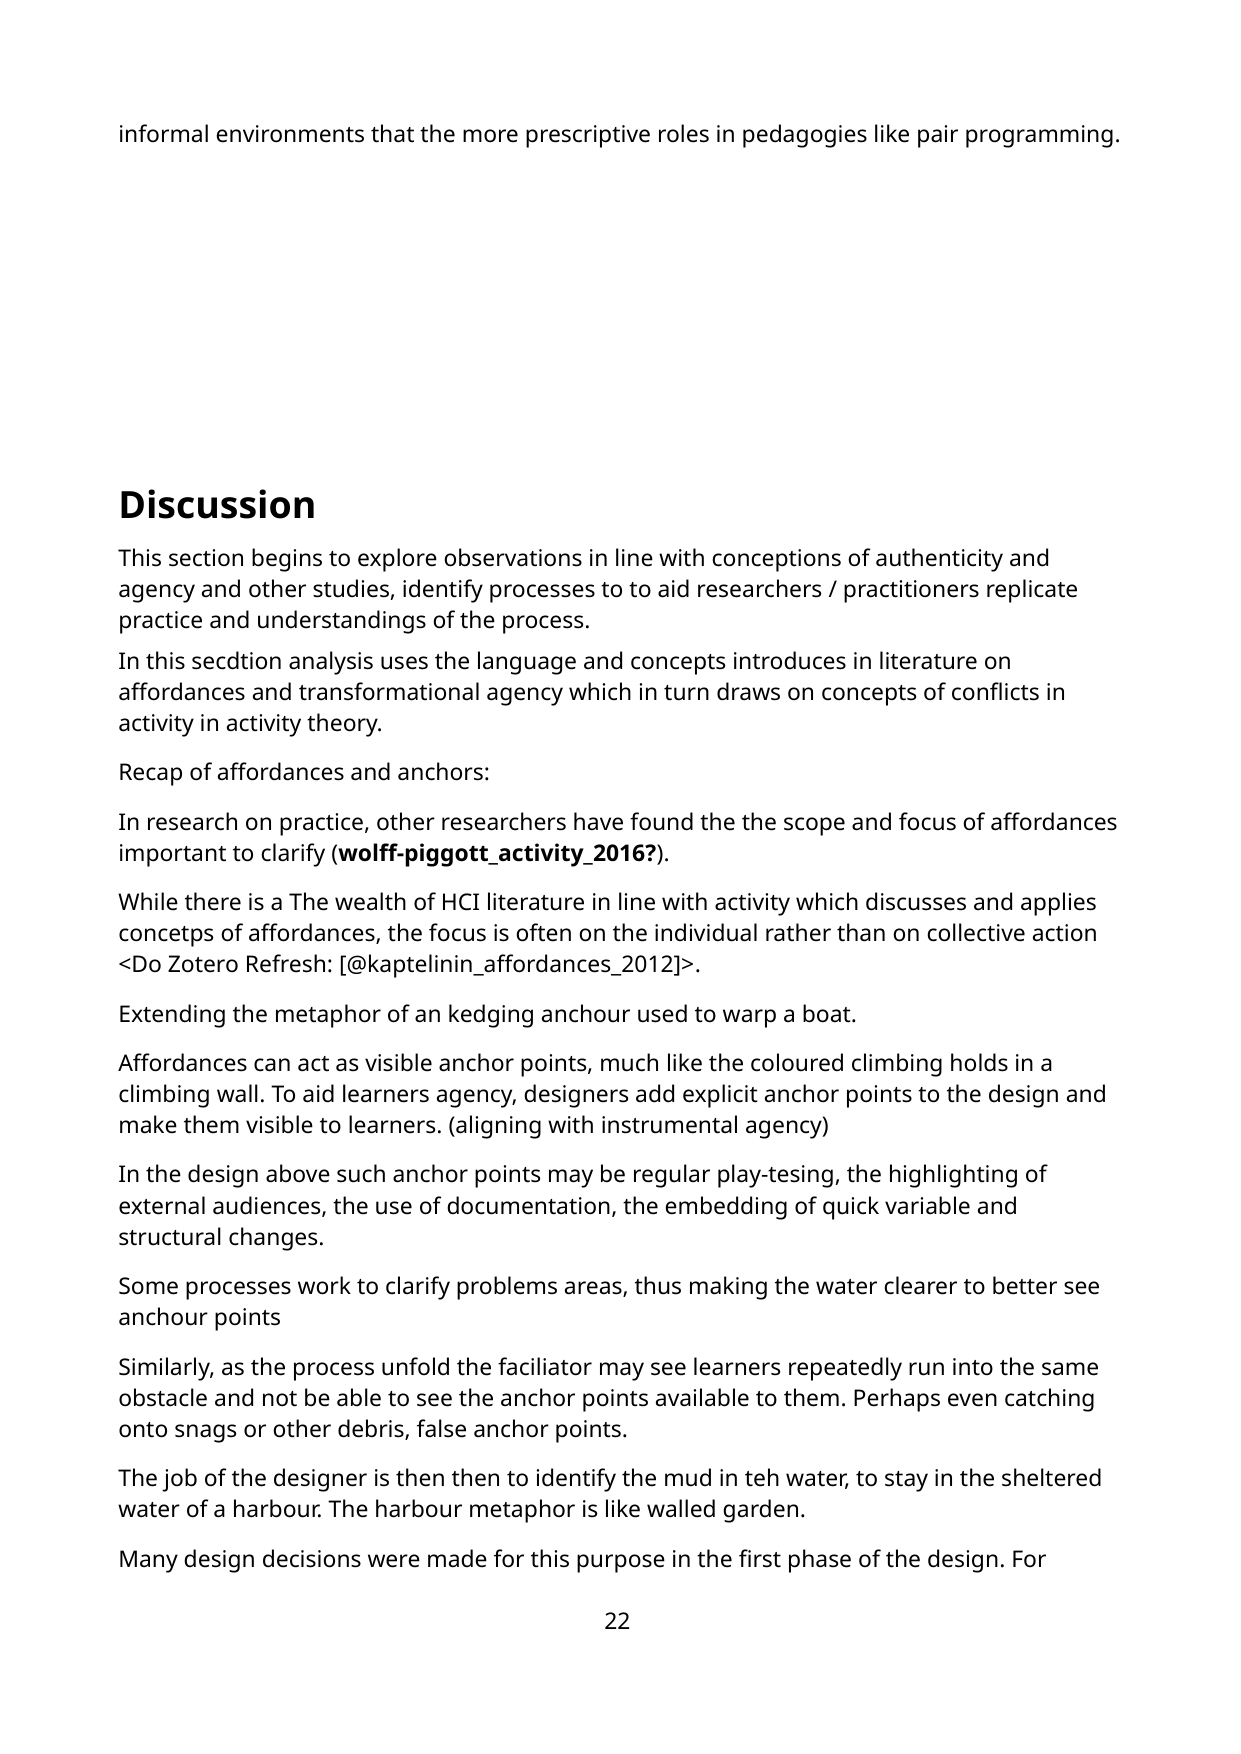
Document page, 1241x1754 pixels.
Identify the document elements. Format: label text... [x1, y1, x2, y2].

text While there is a The wealth of HCI literature in line with activity which discusses and applies concetps of affordances, the focus is often on the individual rather than on collective action <Do Zotero Refresh: [@kaptelinin_affordances_2012]>. [118, 886, 1122, 979]
text Many design decisions were made for this purpose in the first phase of the design. For [118, 1542, 1122, 1574]
text Some processes work to clarify problems areas, thus making the water clearer to better see anchour points [118, 1270, 1122, 1332]
text In this secdtion analysis uses the language and concepts introduces in literature on affordances and transformational agency which in turn draws on concepts of conflicts in activity in activity theory. [118, 644, 1122, 738]
text Affordances can act as visible anchor points, much like the coloured climbing holds in a climbing wall. To aid learners agency, designers add explicit anchor points to the design and make them visible to learners. (aligning with instrumental agency) [118, 1047, 1122, 1140]
text Extending the metaphor of an kedging anchour used to warp a boat. [118, 997, 1122, 1029]
text In research on practice, other researchers have found the the scope and focus of affordances important to clarify (wolff-piggott_activity_2016?). [118, 805, 1122, 868]
text This section begins to explore observations in line with conceptions of authenticity and agency and other studies, identify processes to to aid researchers / practitioners replicate practice and understandings of the process. [118, 542, 1122, 636]
subtitle Discussion [118, 478, 1122, 529]
text The job of the designer is then then to identify the mud in teh water, to stay in the sheltered water of a harbour. The harbour metaphor is like walled garden. [118, 1462, 1122, 1524]
text In the design above such anchor points may be regular play-tesing, the highlighting of external audiences, the use of documentation, the embedding of quick variable and structural changes. [118, 1158, 1122, 1252]
text informal environments that the more prescriptive roles in pedagogies like pair programming. [118, 118, 1122, 149]
text Similarly, as the process unfold the faciliator may see learners repeatedly run into the same obstacle and not be able to see the anchor points available to them. Perhaps even catching onto snags or other debris, false anchor points. [118, 1350, 1122, 1444]
text Recap of affordances and anchors: [118, 756, 1122, 787]
